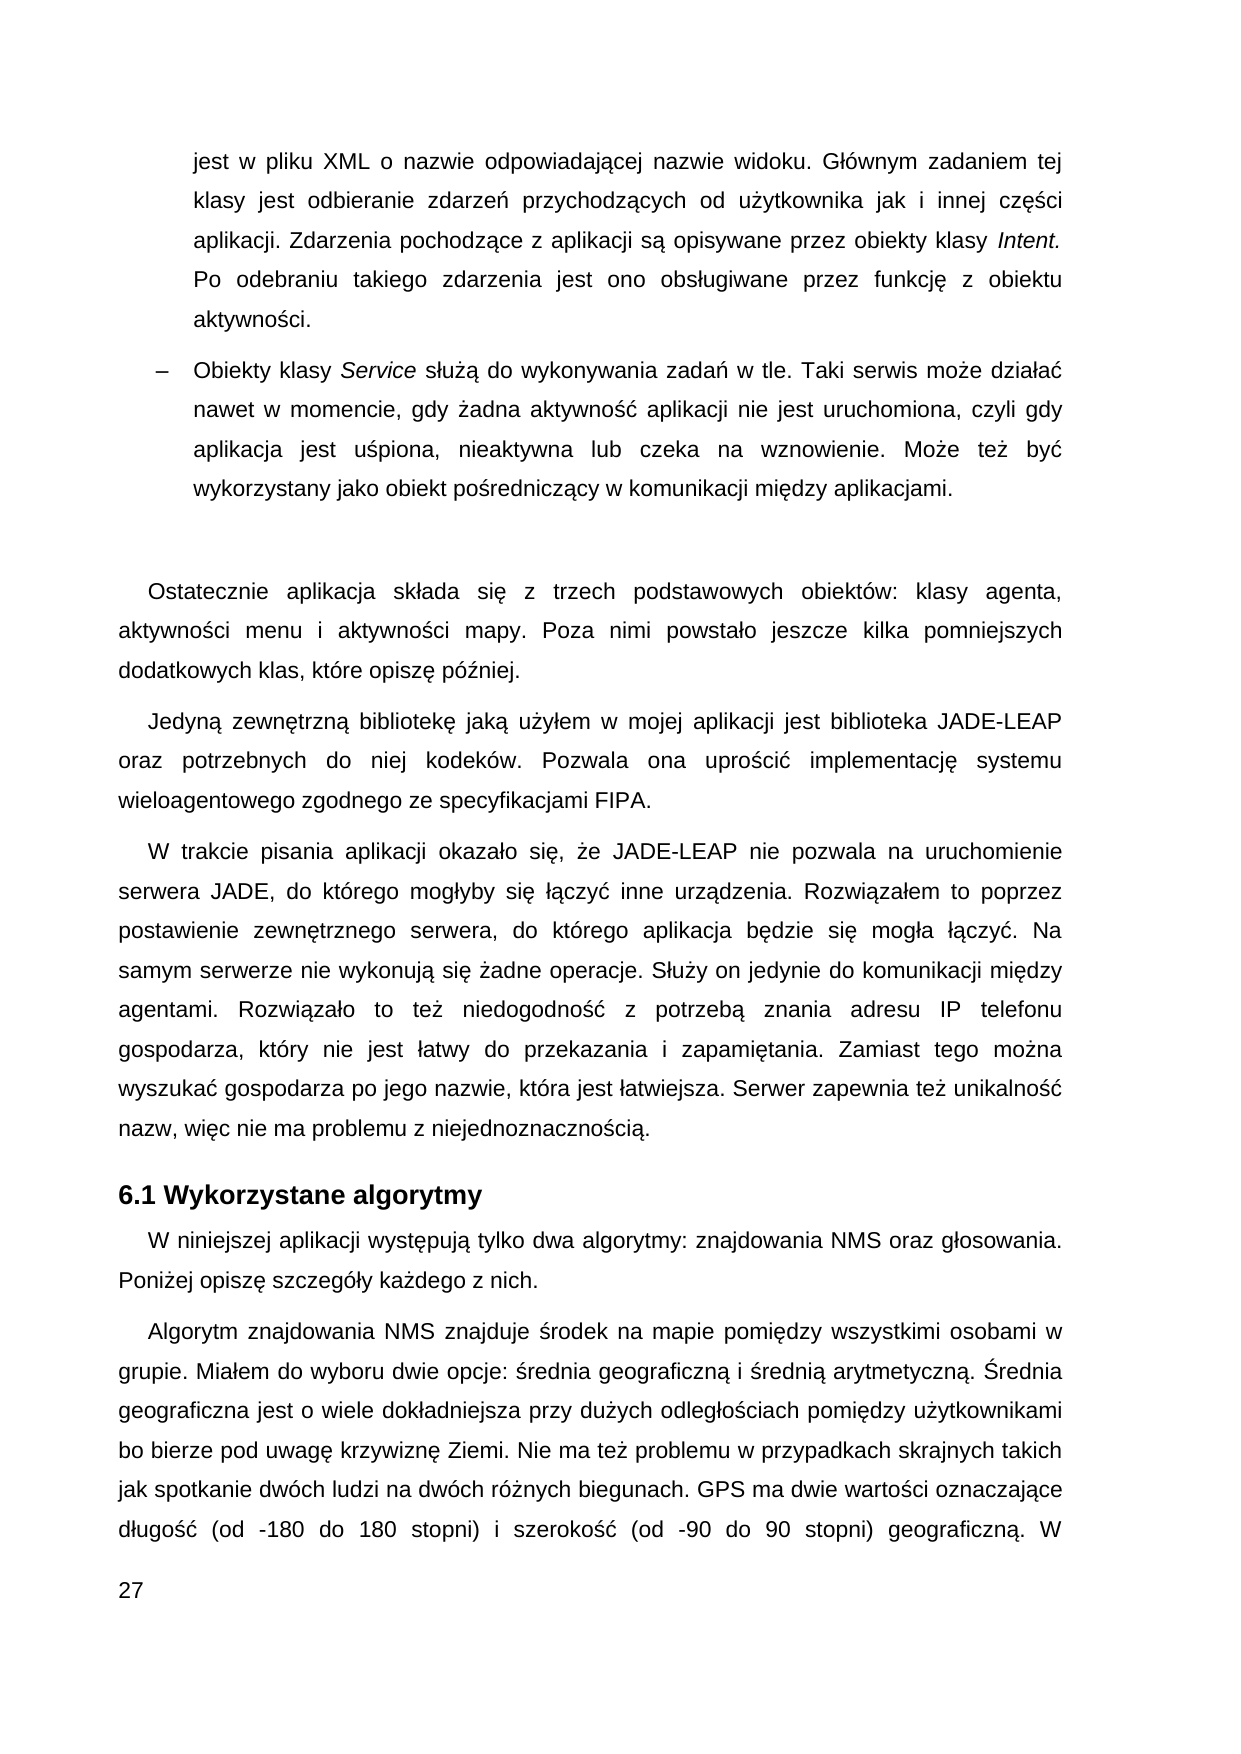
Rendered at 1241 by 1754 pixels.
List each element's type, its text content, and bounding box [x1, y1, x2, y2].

subtitle 6.1 Wykorzystane algorytmy [118, 1179, 1063, 1210]
text Algorytm znajdowania NMS znajduje środek na mapie pomiędzy wszystkimi osobami w grupie. Miałem do wyboru dwie opcje: średnia geograficzną i średnią arytmetyczną. Średnia geograficzna jest o wiele dokładniejsza przy dużych odległościach pomiędzy użytkownikami bo bierze pod uwagę krzywiznę Ziemi. Nie ma też problemu w przypadkach skrajnych takich jak spotkanie dwóch ludzi na dwóch różnych biegunach. GPS ma dwie wartości oznaczające długość (od -180 do 180 stopni) i szerokość (od -90 do 90 stopni) geograficzną. W [118, 1318, 1063, 1542]
text W trakcie pisania aplikacji okazało się, że JADE-LEAP nie pozwala na uruchomienie serwera JADE, do którego mogłyby się łączyć inne urządzenia. Rozwiązałem to poprzez postawienie zewnętrznego serwera, do którego aplikacja będzie się mogła łączyć. Na samym serwerze nie wykonują się żadne operacje. Służy on jedynie do komunikacji między agentami. Rozwiązało to też niedogodność z potrzebą znania adresu IP telefonu gospodarza, który nie jest łatwy do przekazania i zapamiętania. Zamiast tego można wyszukać gospodarza po jego nazwie, która jest łatwiejsza. Serwer zapewnia też unikalność nazw, więc nie ma problemu z niejednoznacznością. [118, 838, 1063, 1141]
text Ostatecznie aplikacja składa się z trzech podstawowych obiektów: klasy agenta, aktywności menu i aktywności mapy. Poza nimi powstało jeszcze kilka pomniejszych dodatkowych klas, które opiszę później. [118, 578, 1063, 683]
list Obiekty klasy Service służą do wykonywania zadań w tle. Taki serwis może działać nawet w momencie, gdy żadna aktywność aplikacji nie jest uruchomiona, czyli gdy aplikacja jest uśpiona, nieaktywna lub czeka na wznowienie. Może też być wykorzystany jako obiekt pośredniczący w komunikacji między aplikacjami. [156, 357, 1063, 502]
text Jedyną zewnętrzną bibliotekę jaką użyłem w mojej aplikacji jest biblioteka JADE-LEAP oraz potrzebnych do niej kodeków. Pozwala ona uprościć implementację systemu wieloagentowego zgodnego ze specyfikacjami FIPA. [118, 708, 1063, 813]
text W niniejszej aplikacji występują tylko dwa algorytmy: znajdowania NMS oraz głosowania. Poniżej opiszę szczegóły każdego z nich. [118, 1227, 1063, 1293]
list jest w pliku XML o nazwie odpowiadającej nazwie widoku. Głównym zadaniem tej klasy jest odbieranie zdarzeń przychodzących od użytkownika jak i innej części aplikacji. Zdarzenia pochodzące z aplikacji są opisywane przez obiekty klasy Intent. Po odebraniu takiego zdarzenia jest ono obsługiwane przez funkcję z obiektu aktywności. [156, 148, 1063, 332]
